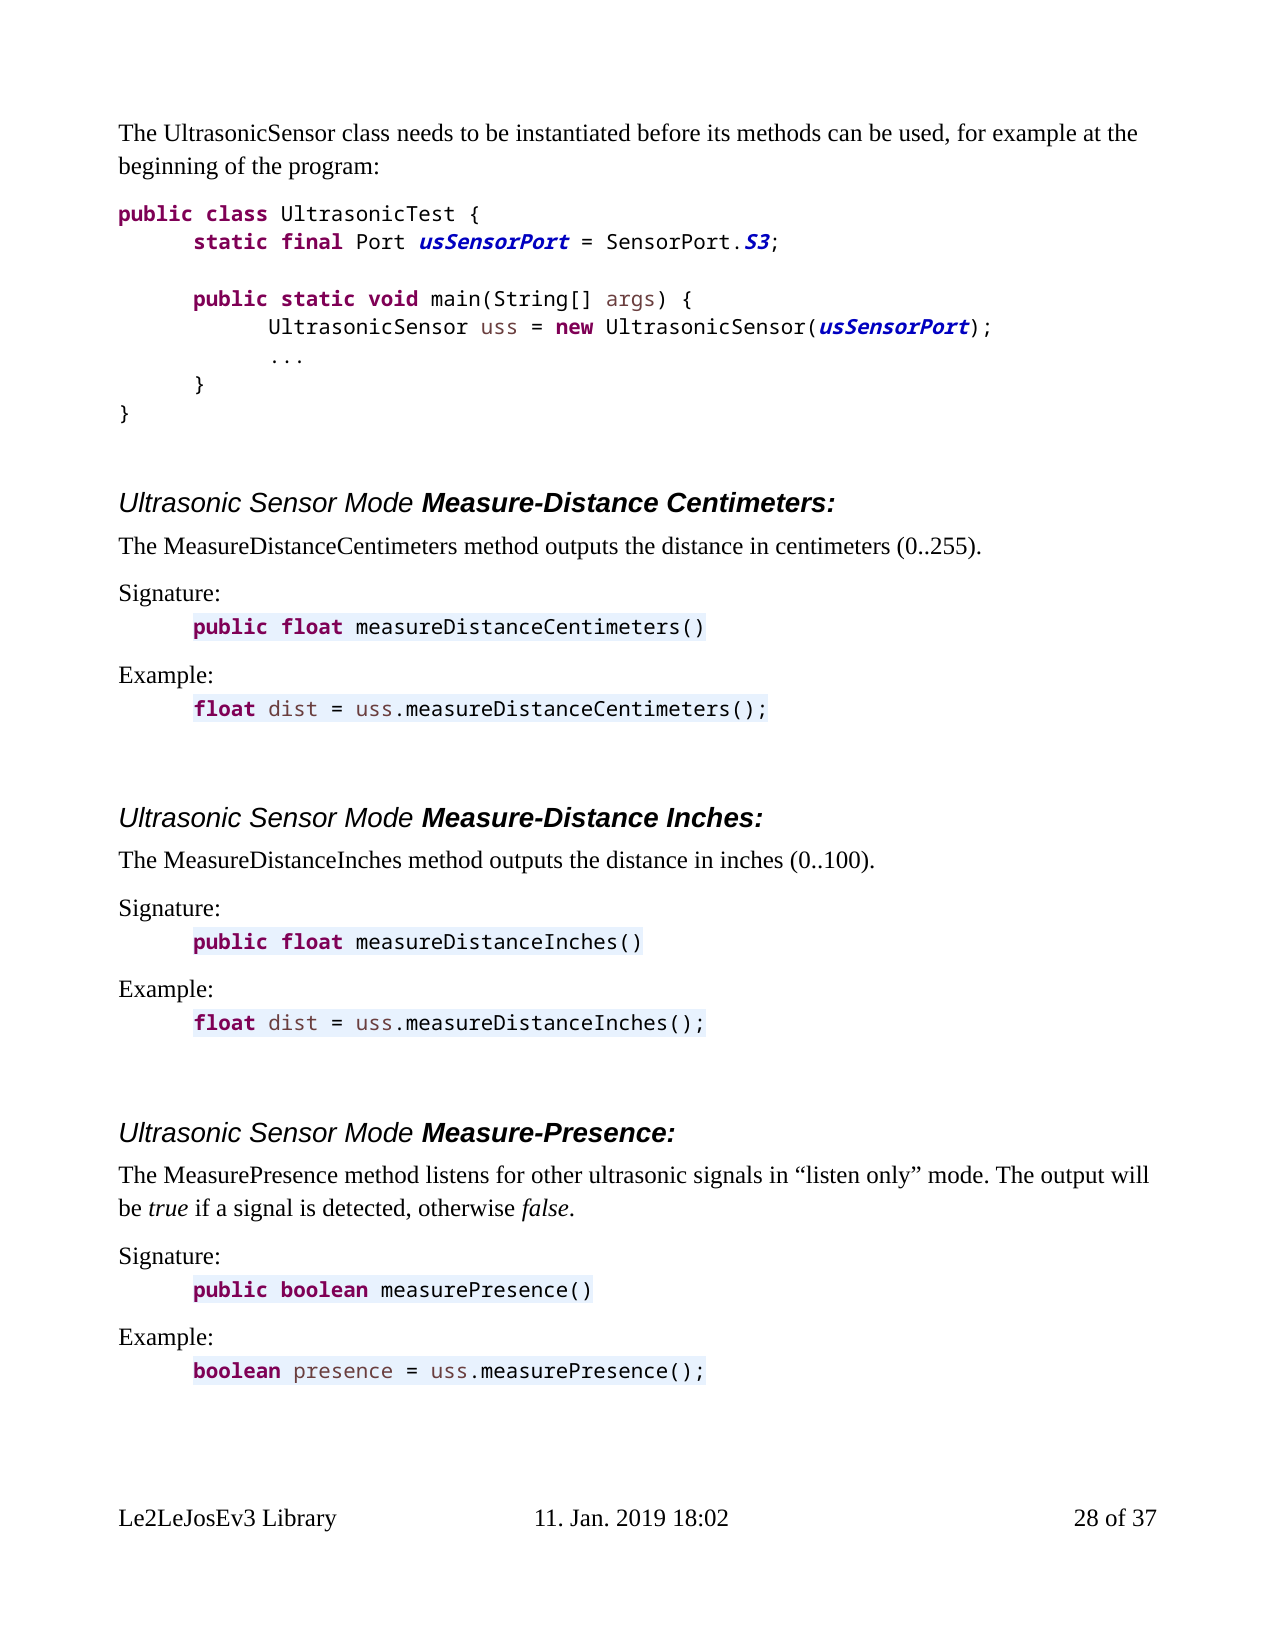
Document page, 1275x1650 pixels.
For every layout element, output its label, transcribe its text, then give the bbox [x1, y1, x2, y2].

text ... [118, 341, 1157, 369]
text } [118, 369, 1157, 398]
text } [118, 398, 1157, 426]
text Example: float dist = uss.measureDistanceCentimeters(); [118, 660, 1157, 722]
text static final Port usSensorPort = SensorPort.S3; [118, 227, 1157, 256]
subtitle Ultrasonic Sensor Mode Measure-Distance Inches: [118, 801, 1157, 833]
subtitle Ultrasonic Sensor Mode Measure-Distance Centimeters: [118, 486, 1157, 518]
text Signature: public float measureDistanceCentimeters() [118, 578, 1157, 641]
text public class UltrasonicTest { [118, 199, 1157, 227]
subtitle Ultrasonic Sensor Mode Measure-Presence: [118, 1116, 1157, 1148]
text Signature: public float measureDistanceInches() [118, 893, 1157, 955]
text The MeasureDistanceCentimeters method outputs the distance in centimeters (0..255). [118, 531, 1157, 559]
text UltrasonicSensor uss = new UltrasonicSensor(usSensorPort); [118, 312, 1157, 341]
text public static void main(String[] args) { [118, 284, 1157, 312]
text The MeasurePresence method listens for other ultrasonic signals in “listen only” mode. The output will be true if a signal is detected, otherwise false. [118, 1160, 1157, 1222]
text Example: float dist = uss.measureDistanceInches(); [118, 974, 1157, 1037]
text The UltrasonicSensor class needs to be instantiated before its methods can be used, for example at the beginning of the program: [118, 118, 1157, 180]
text The MeasureDistanceInches method outputs the distance in inches (0..100). [118, 845, 1157, 874]
text Signature: public boolean measurePresence() [118, 1241, 1157, 1303]
text Example: boolean presence = uss.measurePresence(); [118, 1322, 1157, 1385]
